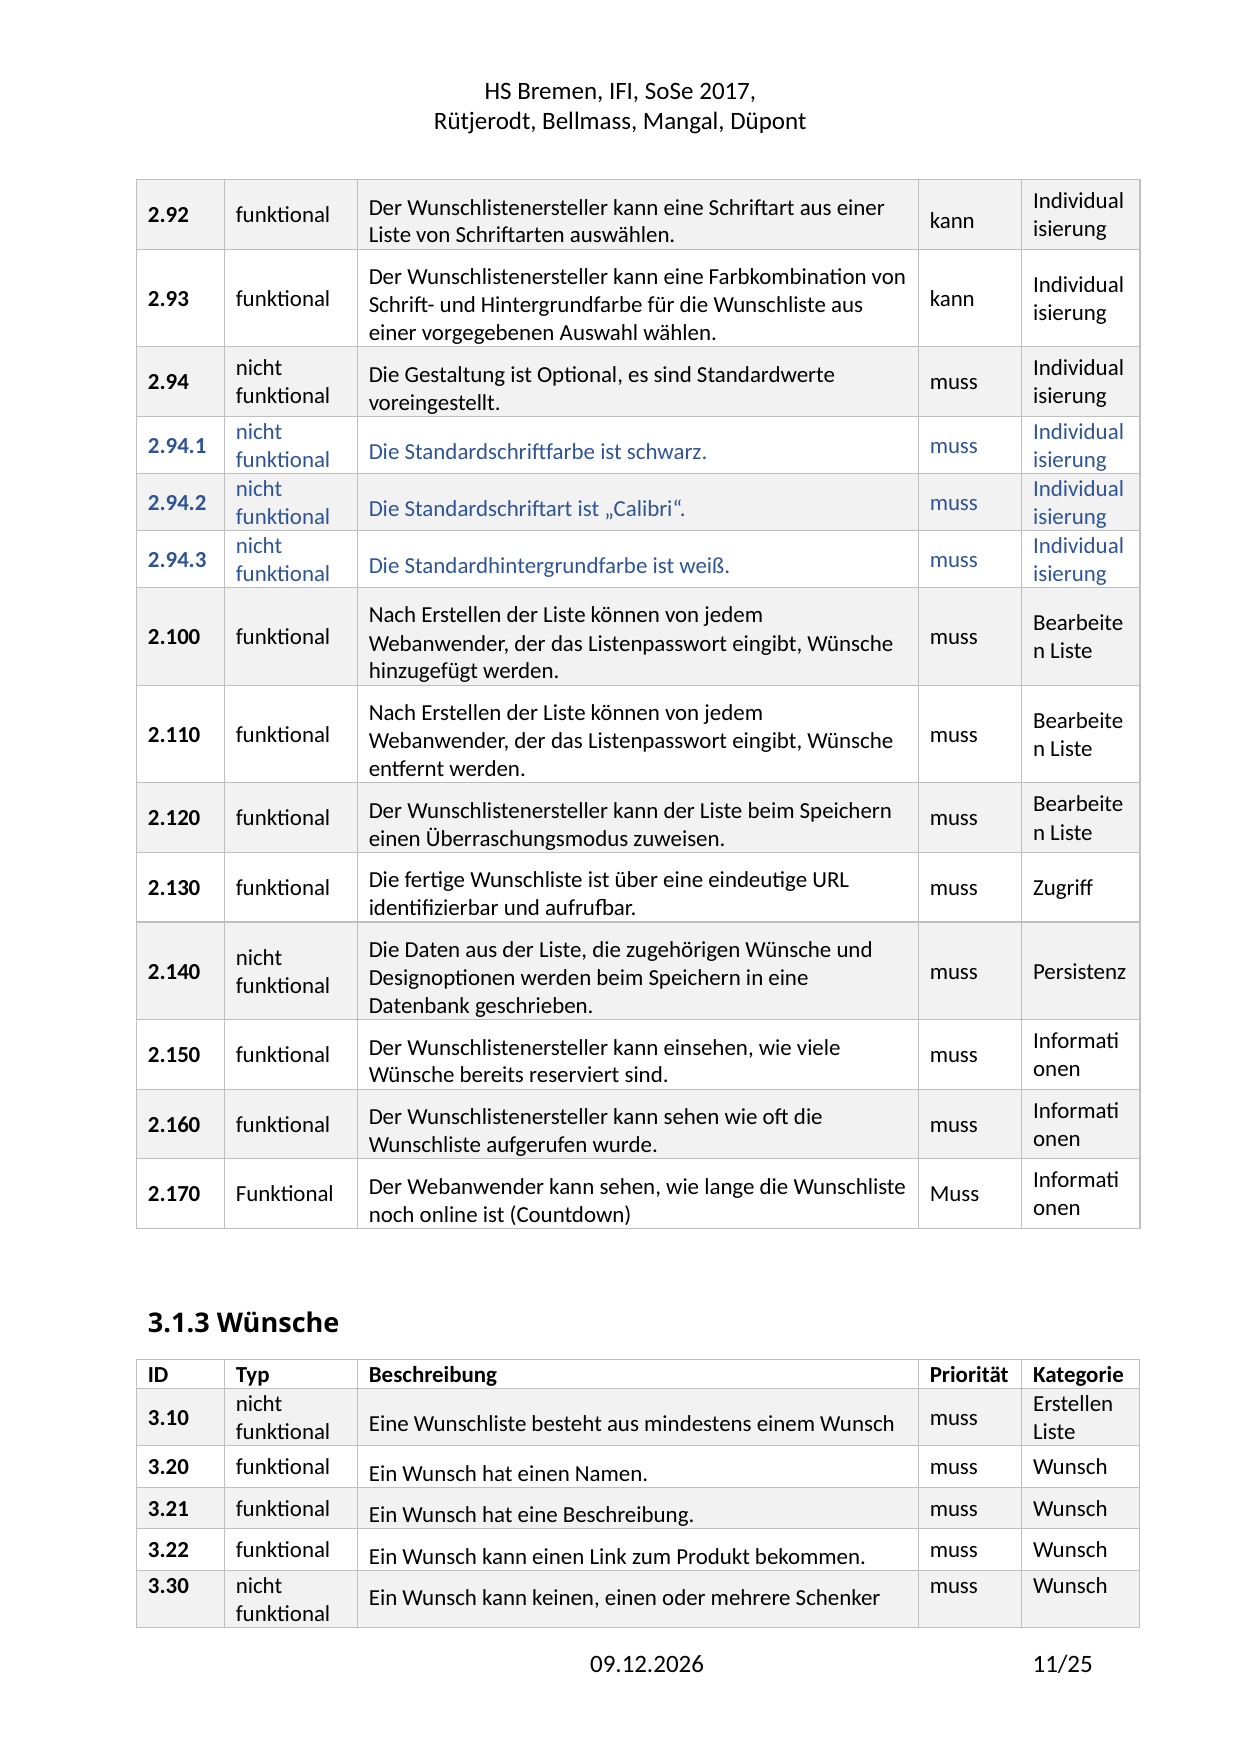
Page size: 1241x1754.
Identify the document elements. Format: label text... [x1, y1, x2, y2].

table_cell muss [919, 1529, 1021, 1570]
table_header Beschreibung [358, 1360, 918, 1388]
table_cell funktional [225, 1529, 357, 1570]
table_cell funktional [225, 1020, 357, 1089]
table_cell nicht funktional [225, 417, 357, 473]
table_cell Individualisierung [1022, 531, 1139, 587]
table_cell Wunsch [1022, 1488, 1139, 1528]
table_cell Bearbeiten Liste [1022, 686, 1139, 782]
table_header ID [137, 1360, 224, 1388]
table_cell nicht funktional [225, 347, 357, 416]
table_cell muss [919, 1389, 1021, 1445]
table_cell muss [919, 853, 1021, 921]
table_cell Zugriff [1022, 853, 1139, 921]
table_cell Die Gestaltung ist Optional, es sind Standardwerte voreingestellt. [358, 347, 918, 416]
table_cell muss [919, 588, 1021, 685]
table_cell 2.120 [137, 783, 224, 852]
table_cell 2.94.1 [137, 417, 224, 473]
table_cell nicht funktional [225, 474, 357, 530]
table_cell muss [919, 417, 1021, 473]
table_cell funktional [225, 588, 357, 685]
table_cell muss [919, 474, 1021, 530]
table_cell muss [919, 686, 1021, 782]
table_cell funktional [225, 1446, 357, 1487]
table_cell muss [919, 531, 1021, 587]
table_cell Eine Wunschliste besteht aus mindestens einem Wunsch [358, 1389, 918, 1445]
table_cell Der Wunschlistenersteller kann der Liste beim Speichern einen Überraschungsmodus zuweisen. [358, 783, 918, 852]
table_cell Ein Wunsch hat eine Beschreibung. [358, 1488, 918, 1528]
table_cell 2.94 [137, 347, 224, 416]
table_cell Individualisierung [1022, 250, 1139, 346]
table_cell funktional [225, 250, 357, 346]
table_cell Ein Wunsch kann keinen, einen oder mehrere Schenker [358, 1571, 918, 1627]
table_cell 2.93 [137, 250, 224, 346]
table_cell Nach Erstellen der Liste können von jedem Webanwender, der das Listenpasswort eingibt, Wünsche hinzugefügt werden. [358, 588, 918, 685]
table_cell 2.140 [137, 923, 224, 1019]
table_cell Informationen [1022, 1090, 1139, 1158]
table_cell Bearbeiten Liste [1022, 588, 1139, 685]
table_cell Persistenz [1022, 923, 1139, 1019]
table_cell funktional [225, 1090, 357, 1158]
table_cell kann [919, 250, 1021, 346]
table_cell muss [919, 347, 1021, 416]
table_cell Nach Erstellen der Liste können von jedem Webanwender, der das Listenpasswort eingibt, Wünsche entfernt werden. [358, 686, 918, 782]
table_cell Informationen [1022, 1020, 1139, 1089]
table_cell Individualisierung [1022, 417, 1139, 473]
subtitle 3.1.3 Wünsche [148, 1304, 1093, 1341]
table_cell muss [919, 1090, 1021, 1158]
table_cell Individualisierung [1022, 347, 1139, 416]
table_cell nicht funktional [225, 1389, 357, 1445]
table_cell Wunsch [1022, 1446, 1139, 1487]
table_cell 2.94.2 [137, 474, 224, 530]
table_cell nicht funktional [225, 1571, 357, 1627]
table_cell funktional [225, 783, 357, 852]
table_cell Die Standardschriftart ist „Calibri“. [358, 474, 918, 530]
table_cell Wunsch [1022, 1571, 1139, 1627]
table_cell 3.20 [137, 1446, 224, 1487]
table_cell 3.10 [137, 1389, 224, 1445]
table_cell Die Daten aus der Liste, die zugehörigen Wünsche und Designoptionen werden beim Speichern in eine Datenbank geschrieben. [358, 923, 918, 1019]
table_cell 3.22 [137, 1529, 224, 1570]
table_cell Der Wunschlistenersteller kann einsehen, wie viele Wünsche bereits reserviert sind. [358, 1020, 918, 1089]
table_cell 3.30 [137, 1571, 224, 1627]
table_cell muss [919, 1488, 1021, 1528]
table_cell Funktional [225, 1159, 357, 1228]
table_cell 2.92 [137, 180, 224, 249]
table_cell Informationen [1022, 1159, 1139, 1228]
table_cell Der Wunschlistenersteller kann sehen wie oft die Wunschliste aufgerufen wurde. [358, 1090, 918, 1158]
table_cell Der Wunschlistenersteller kann eine Farbkombination von Schrift- und Hintergrundfarbe für die Wunschliste aus einer vorgegebenen Auswahl wählen. [358, 250, 918, 346]
table_cell 2.94.3 [137, 531, 224, 587]
table_cell 2.150 [137, 1020, 224, 1089]
table_cell funktional [225, 1488, 357, 1528]
table_cell Der Wunschlistenersteller kann eine Schriftart aus einer Liste von Schriftarten auswählen. [358, 180, 918, 249]
table_cell funktional [225, 180, 357, 249]
table_cell 2.110 [137, 686, 224, 782]
table_cell Die Standardhintergrundfarbe ist weiß. [358, 531, 918, 587]
table_cell funktional [225, 686, 357, 782]
table_cell Wunsch [1022, 1529, 1139, 1570]
table_cell funktional [225, 853, 357, 921]
table_cell Die fertige Wunschliste ist über eine eindeutige URL identifizierbar und aufrufbar. [358, 853, 918, 921]
table_cell muss [919, 783, 1021, 852]
table_cell Bearbeiten Liste [1022, 783, 1139, 852]
table_cell 3.21 [137, 1488, 224, 1528]
table_cell Die Standardschriftfarbe ist schwarz. [358, 417, 918, 473]
table_cell muss [919, 923, 1021, 1019]
table_cell muss [919, 1446, 1021, 1487]
table_cell 2.170 [137, 1159, 224, 1228]
table_cell nicht funktional [225, 923, 357, 1019]
table_cell muss [919, 1571, 1021, 1627]
table_cell Muss [919, 1159, 1021, 1228]
table_cell muss [919, 1020, 1021, 1089]
table_cell nicht funktional [225, 531, 357, 587]
table_cell Ein Wunsch kann einen Link zum Produkt bekommen. [358, 1529, 918, 1570]
table_cell 2.100 [137, 588, 224, 685]
table_cell Der Webanwender kann sehen, wie lange die Wunschliste noch online ist (Countdown) [358, 1159, 918, 1228]
table_cell Individualisierung [1022, 474, 1139, 530]
table_cell kann [919, 180, 1021, 249]
table_cell Ein Wunsch hat einen Namen. [358, 1446, 918, 1487]
table_cell 2.160 [137, 1090, 224, 1158]
table_cell 2.130 [137, 853, 224, 921]
table_cell Erstellen Liste [1022, 1389, 1139, 1445]
table_header Kategorie [1022, 1360, 1139, 1388]
table_cell Individualisierung [1022, 180, 1139, 249]
table_header Typ [225, 1360, 357, 1388]
table_header Priorität [919, 1360, 1021, 1388]
